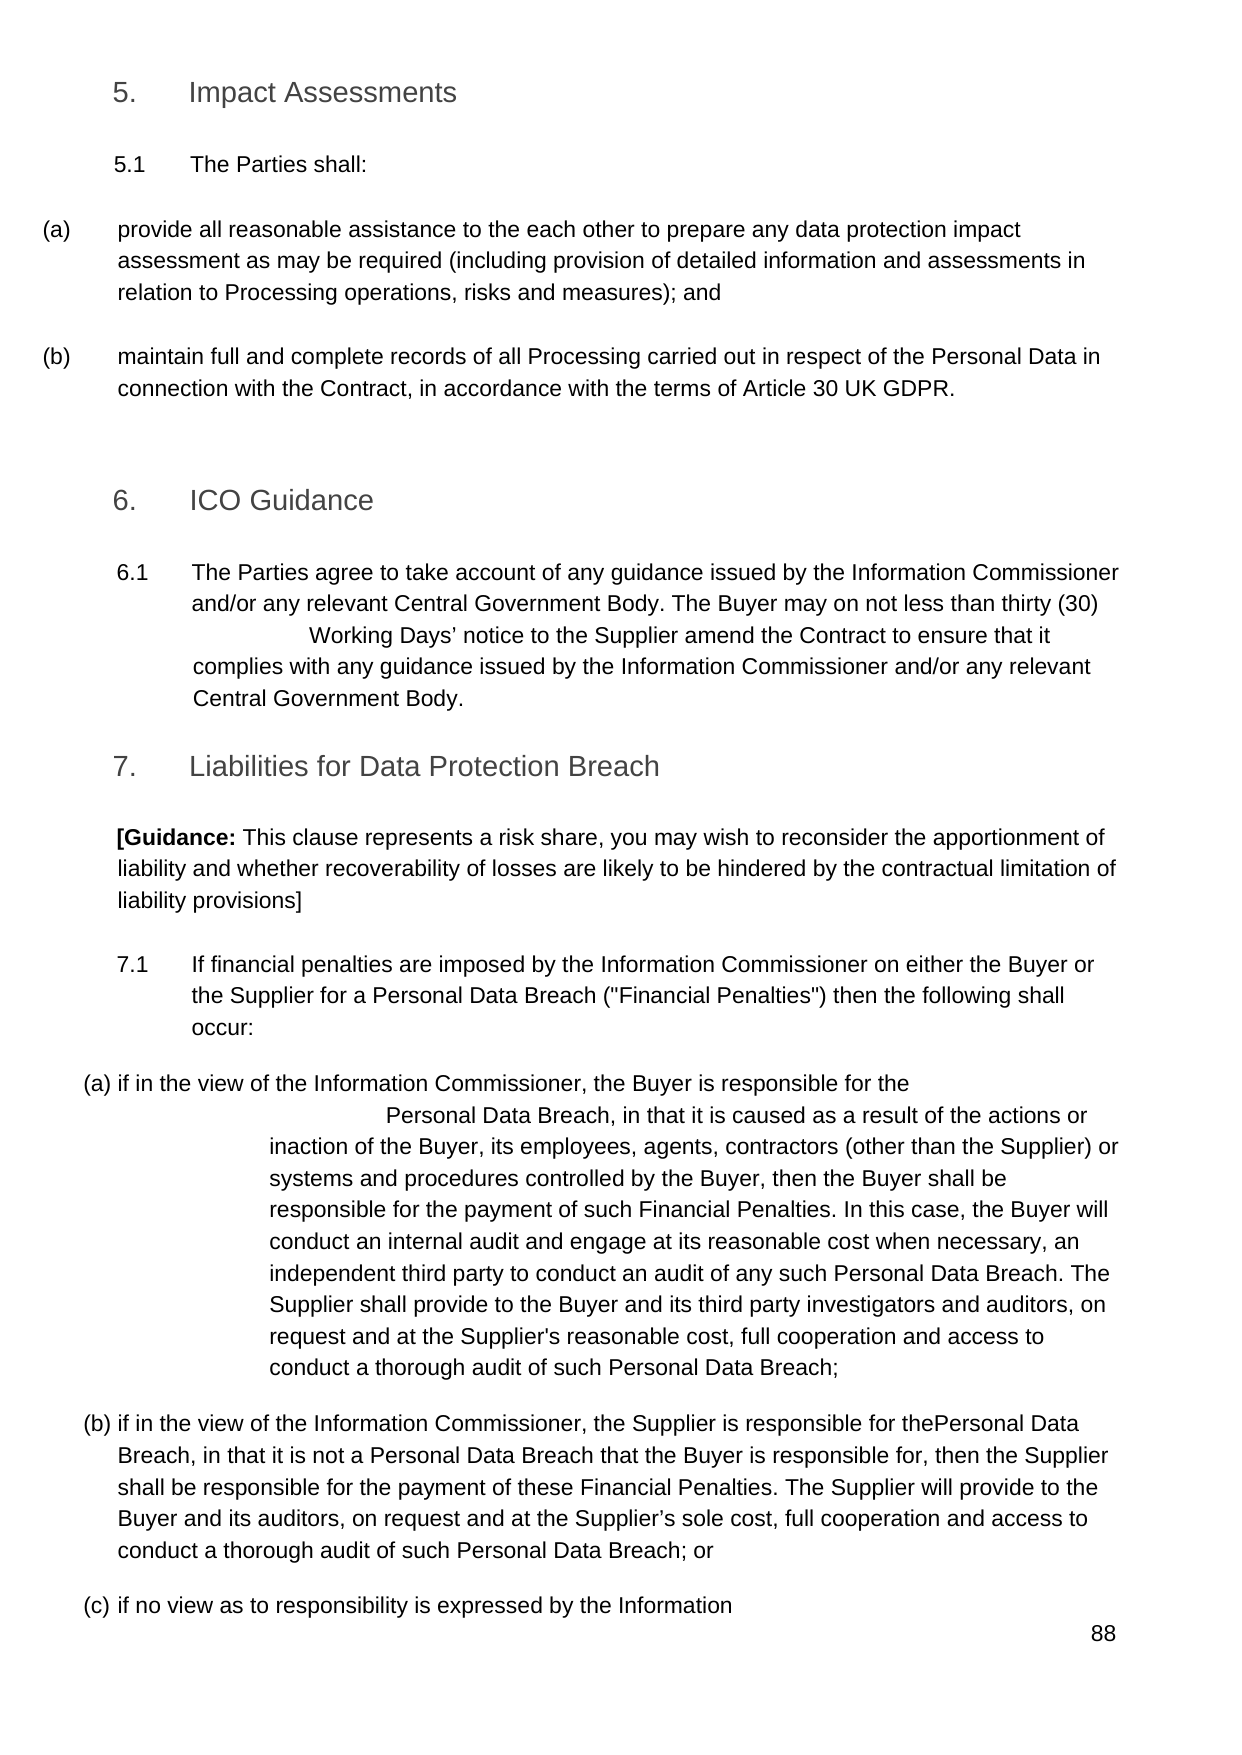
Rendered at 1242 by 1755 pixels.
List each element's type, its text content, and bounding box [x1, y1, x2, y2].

text Working Days’ notice to the Supplier amend the Contract to ensure that it complies with any guidance issued by the Information Commissioner and/or any relevant Central Government Body. [193, 622, 1121, 711]
list maintain full and complete records of all Processing carried out in respect of the Personal Data in connection with the Contract, in accordance with the terms of Article 30 UK GDPR. [42, 343, 1121, 401]
subtitle 7. Liabilities for Data Protection Breach [0, 749, 1122, 782]
text 6.1 The Parties agree to take account of any guidance issued by the Information Commissioner and/or any relevant Central Government Body. The Buyer may on not less than thirty (30) [116, 558, 1121, 616]
subtitle 6. ICO Guidance [0, 483, 1122, 517]
list provide all reasonable assistance to the each other to prepare any data protection impact assessment as may be required (including provision of detailed information and assessments in relation to Processing operations, risks and measures); and [42, 216, 1121, 305]
list if in the view of the Information Commissioner, the Supplier is responsible for thePersonal Data Breach, in that it is not a Personal Data Breach that the Buyer is responsible for, then the Supplier shall be responsible for the payment of these Financial Penalties. The Supplier will provide to the Buyer and its auditors, on request and at the Supplier’s sole cost, full cooperation and access to conduct a thorough audit of such Personal Data Breach; or [83, 1410, 1121, 1563]
subtitle 5. Impact Assessments [0, 75, 1122, 108]
text 5.1 The Parties shall: [0, 150, 1122, 178]
text Personal Data Breach, in that it is caused as a result of the actions or inaction of the Buyer, its employees, agents, contractors (other than the Supplier) or systems and procedures controlled by the Buyer, then the Buyer shall be responsible for the payment of such Financial Penalties. In this case, the Buyer will conduct an internal audit and engage at its reasonable cost when necessary, an independent third party to conduct an audit of any such Personal Data Breach. The Supplier shall provide to the Buyer and its third party investigators and auditors, on request and at the Supplier's reasonable cost, full cooperation and access to conduct a thorough audit of such Personal Data Breach; [269, 1102, 1121, 1381]
text 7.1 If financial penalties are imposed by the Information Commissioner on either the Buyer or the Supplier for a Personal Data Breach ("Financial Penalties") then the following shall occur: [116, 951, 1121, 1040]
text [Guidance: This clause represents a risk share, you may wish to reconsider the apportionment of liability and whether recoverability of losses are likely to be hindered by the contractual limitation of liability provisions] [116, 824, 1121, 913]
list if no view as to responsibility is expressed by the Information [83, 1592, 1121, 1619]
list if in the view of the Information Commissioner, the Buyer is responsible for the [83, 1070, 1121, 1096]
